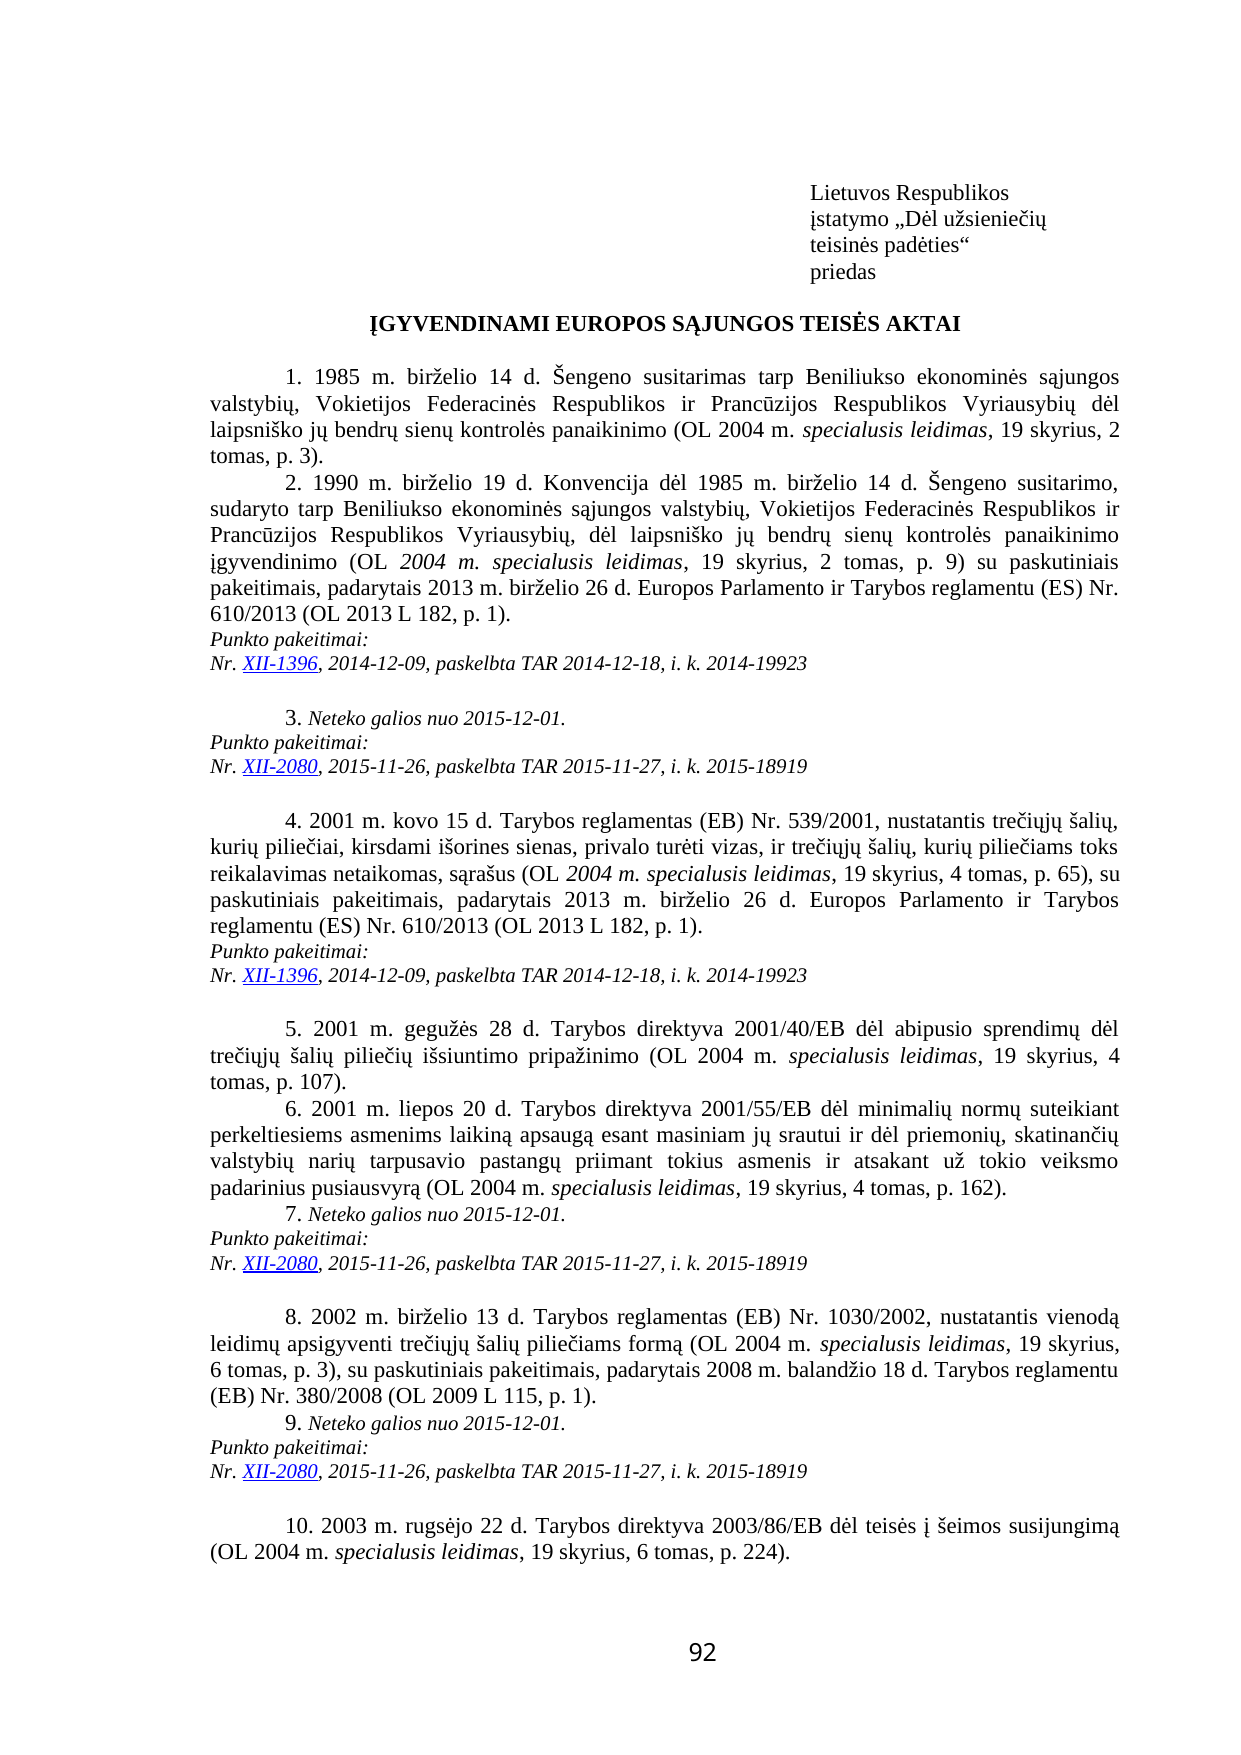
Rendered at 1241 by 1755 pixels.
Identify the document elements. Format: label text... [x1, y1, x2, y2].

text Nr. XII-2080, 2015-11-26, paskelbta TAR 2015-11-27, i. k. 2015-18919 [210, 1459, 1120, 1483]
text Nr. XII-2080, 2015-11-26, paskelbta TAR 2015-11-27, i. k. 2015-18919 [210, 754, 1120, 778]
text 9. Neteko galios nuo 2015-12-01. [210, 1409, 1120, 1435]
text 2. 1990 m. birželio 19 d. Konvencija dėl 1985 m. birželio 14 d. Šengeno susitarimo, sudaryto tarp Beniliukso ekonominės sąjungos valstybių, Vokietijos Federacinės Respublikos ir Prancūzijos Respublikos Vyriausybių, dėl laipsniško jų bendrų sienų kontrolės panaikinimo įgyvendinimo (OL 2004 m. specialusis leidimas, 19 skyrius, 2 tomas, p. 9) su paskutiniais pakeitimais, padarytais 2013 m. birželio 26 d. Europos Parlamento ir Tarybos reglamentu (ES) Nr. 610/2013 (OL 2013 L 182, p. 1). [210, 469, 1120, 627]
text Punkto pakeitimai: [210, 1226, 1120, 1250]
text Punkto pakeitimai: [210, 939, 1120, 963]
text Nr. XII-1396, 2014-12-09, paskelbta TAR 2014-12-18, i. k. 2014-19923 [210, 651, 1120, 675]
text priedas [210, 258, 1120, 284]
text Nr. XII-2080, 2015-11-26, paskelbta TAR 2015-11-27, i. k. 2015-18919 [210, 1250, 1120, 1274]
text 10. 2003 m. rugsėjo 22 d. Tarybos direktyva 2003/86/EB dėl teisės į šeimos susijungimą (OL 2004 m. specialusis leidimas, 19 skyrius, 6 tomas, p. 224). [210, 1512, 1120, 1564]
text Nr. XII-1396, 2014-12-09, paskelbta TAR 2014-12-18, i. k. 2014-19923 [210, 963, 1120, 987]
text 3. Neteko galios nuo 2015-12-01. [210, 704, 1120, 730]
text 6. 2001 m. liepos 20 d. Tarybos direktyva 2001/55/EB dėl minimalių normų suteikiant perkeltiesiems asmenims laikiną apsaugą esant masiniam jų srautui ir dėl priemonių, skatinančių valstybių narių tarpusavio pastangų priimant tokius asmenis ir atsakant už tokio veiksmo padarinius pusiausvyrą (OL 2004 m. specialusis leidimas, 19 skyrius, 4 tomas, p. 162). [210, 1094, 1120, 1200]
text 1. 1985 m. birželio 14 d. Šengeno susitarimas tarp Beniliukso ekonominės sąjungos valstybių, Vokietijos Federacinės Respublikos ir Prancūzijos Respublikos Vyriausybių dėl laipsniško jų bendrų sienų kontrolės panaikinimo (OL 2004 m. specialusis leidimas, 19 skyrius, 2 tomas, p. 3). [210, 363, 1120, 469]
text Punkto pakeitimai: [210, 730, 1120, 754]
text ĮGYVENDINAMI EUROPOS SĄJUNGOS TEISĖS AKTAI [210, 311, 1120, 337]
text įstatymo „Dėl užsieniečių [210, 205, 1120, 231]
text Punkto pakeitimai: [210, 1435, 1120, 1459]
text teisinės padėties“ [210, 231, 1120, 258]
text 4. 2001 m. kovo 15 d. Tarybos reglamentas (EB) Nr. 539/2001, nustatantis trečiųjų šalių, kurių piliečiai, kirsdami išorines sienas, privalo turėti vizas, ir trečiųjų šalių, kurių piliečiams toks reikalavimas netaikomas, sąrašus (OL 2004 m. specialusis leidimas, 19 skyrius, 4 tomas, p. 65), su paskutiniais pakeitimais, padarytais 2013 m. birželio 26 d. Europos Parlamento ir Tarybos reglamentu (ES) Nr. 610/2013 (OL 2013 L 182, p. 1). [210, 807, 1120, 939]
text Lietuvos Respublikos [735, 179, 1120, 205]
text 7. Neteko galios nuo 2015-12-01. [210, 1200, 1120, 1226]
text 8. 2002 m. birželio 13 d. Tarybos reglamentas (EB) Nr. 1030/2002, nustatantis vienodą leidimų apsigyventi trečiųjų šalių piliečiams formą (OL 2004 m. specialusis leidimas, 19 skyrius, 6 tomas, p. 3), su paskutiniais pakeitimais, padarytais 2008 m. balandžio 18 d. Tarybos reglamentu (EB) Nr. 380/2008 (OL 2009 L 115, p. 1). [210, 1303, 1120, 1409]
text Punkto pakeitimai: [210, 627, 1120, 651]
text 5. 2001 m. gegužės 28 d. Tarybos direktyva 2001/40/EB dėl abipusio sprendimų dėl trečiųjų šalių piliečių išsiuntimo pripažinimo (OL 2004 m. specialusis leidimas, 19 skyrius, 4 tomas, p. 107). [210, 1016, 1120, 1094]
